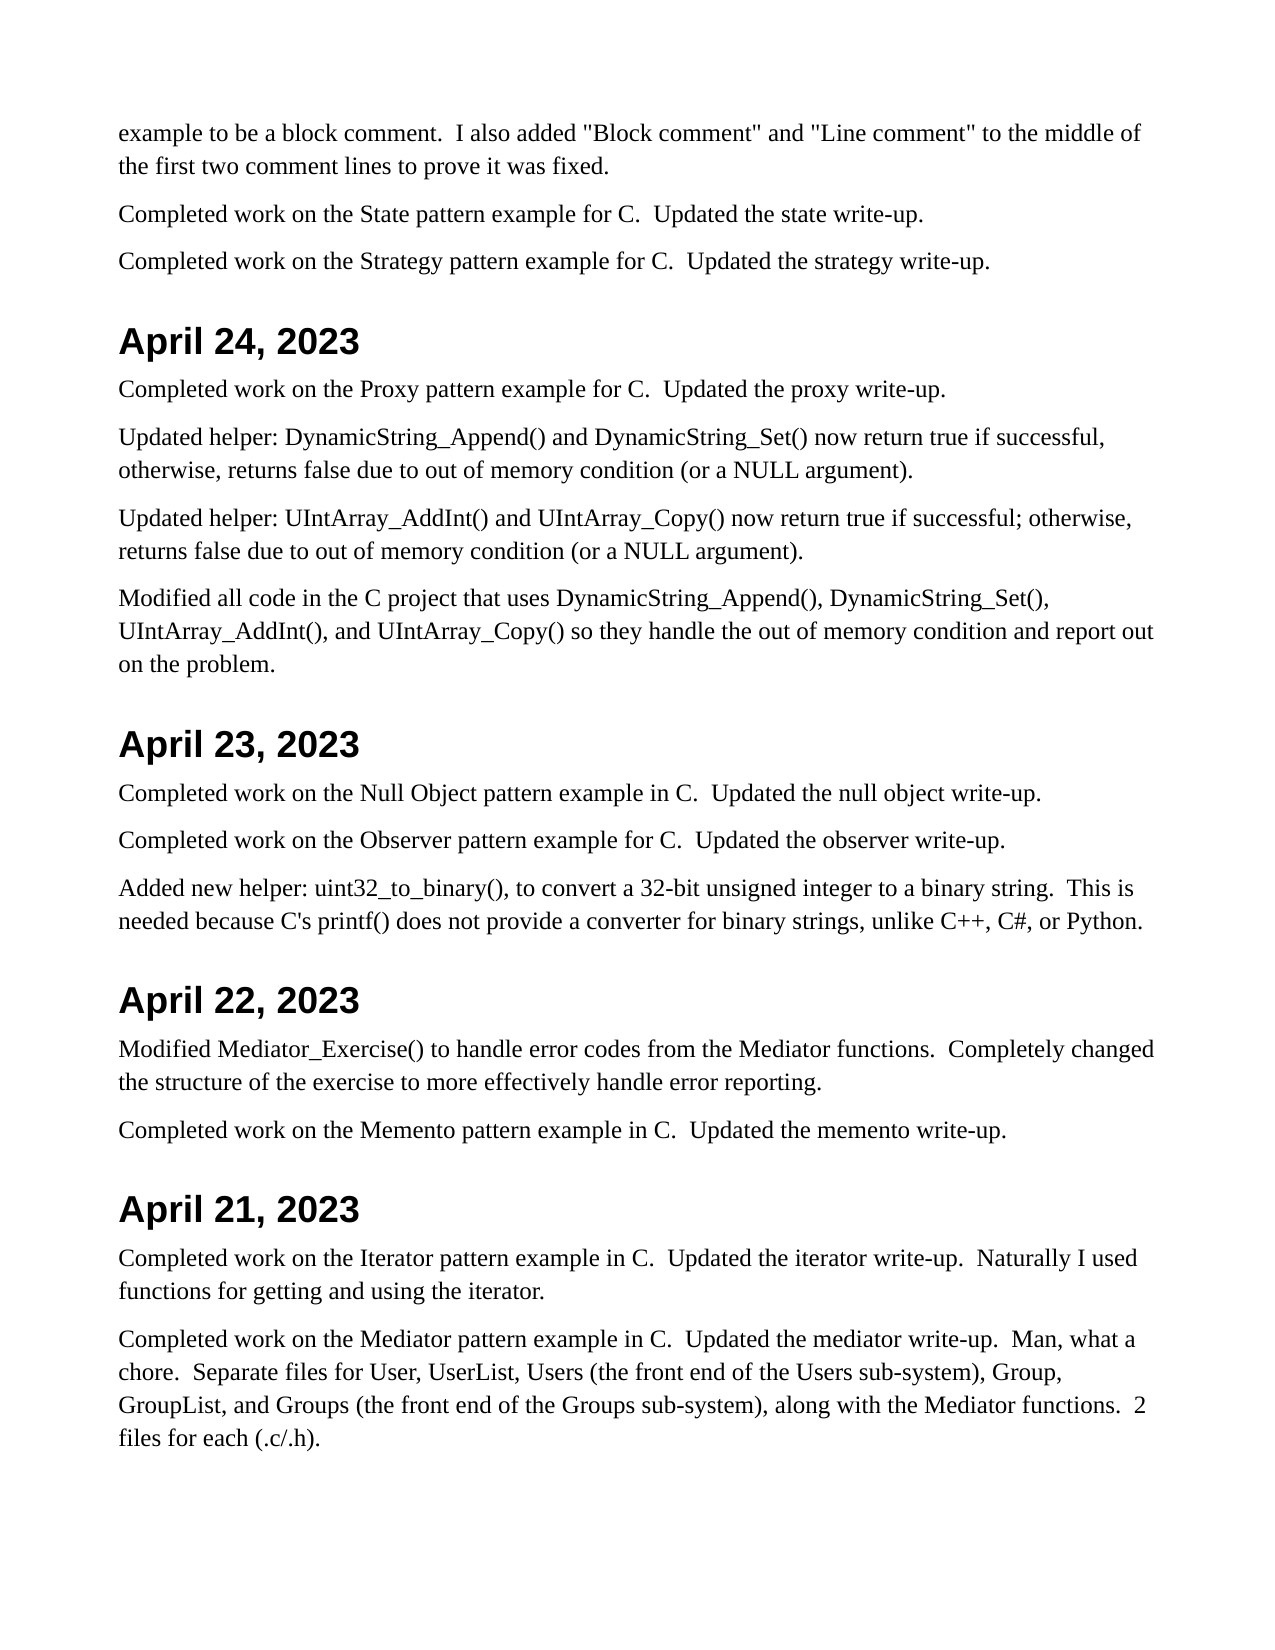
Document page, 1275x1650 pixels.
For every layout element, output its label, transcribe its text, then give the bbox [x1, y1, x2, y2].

text Completed work on the Mediator pattern example in C. Updated the mediator write-up. Man, what a chore. Separate files for User, UserList, Users (the front end of the Users sub-system), Group, GroupList, and Groups (the front end of the Groups sub-system), along with the Mediator functions. 2 files for each (.c/.h). [118, 1324, 1157, 1451]
text Modified Mediator_Exercise() to handle error codes from the Mediator functions. Completely changed the structure of the exercise to more effectively handle error reporting. [118, 1034, 1157, 1096]
text Modified all code in the C project that uses DynamicString_Append(), DynamicString_Set(), UIntArray_AddInt(), and UIntArray_Copy() so they handle the out of memory condition and report out on the problem. [118, 583, 1157, 678]
subtitle April 22, 2023 [118, 978, 1157, 1022]
text Completed work on the Strategy pattern example for C. Updated the strategy write-up. [118, 246, 1157, 275]
text Completed work on the Observer pattern example for C. Updated the observer write-up. [118, 825, 1157, 854]
text Completed work on the State pattern example for C. Updated the state write-up. [118, 199, 1157, 227]
text Completed work on the Memento pattern example in C. Updated the memento write-up. [118, 1115, 1157, 1143]
text Updated helper: DynamicString_Append() and DynamicString_Set() now return true if successful, otherwise, returns false due to out of memory condition (or a NULL argument). [118, 422, 1157, 484]
subtitle April 21, 2023 [118, 1187, 1157, 1231]
text Updated helper: UIntArray_AddInt() and UIntArray_Copy() now return true if successful; otherwise, returns false due to out of memory condition (or a NULL argument). [118, 503, 1157, 564]
text Completed work on the Null Object pattern example in C. Updated the null object write-up. [118, 778, 1157, 806]
subtitle April 24, 2023 [118, 319, 1157, 362]
text example to be a block comment. I also added "Block comment" and "Line comment" to the middle of the first two comment lines to prove it was fixed. [118, 118, 1157, 180]
text Completed work on the Proxy pattern example for C. Updated the proxy write-up. [118, 374, 1157, 403]
subtitle April 23, 2023 [118, 722, 1157, 765]
text Completed work on the Iterator pattern example in C. Updated the iterator write-up. Naturally I used functions for getting and using the iterator. [118, 1243, 1157, 1305]
text Added new helper: uint32_to_binary(), to convert a 32-bit unsigned integer to a binary string. This is needed because C's printf() does not provide a converter for binary strings, unlike C++, C#, or Python. [118, 873, 1157, 935]
